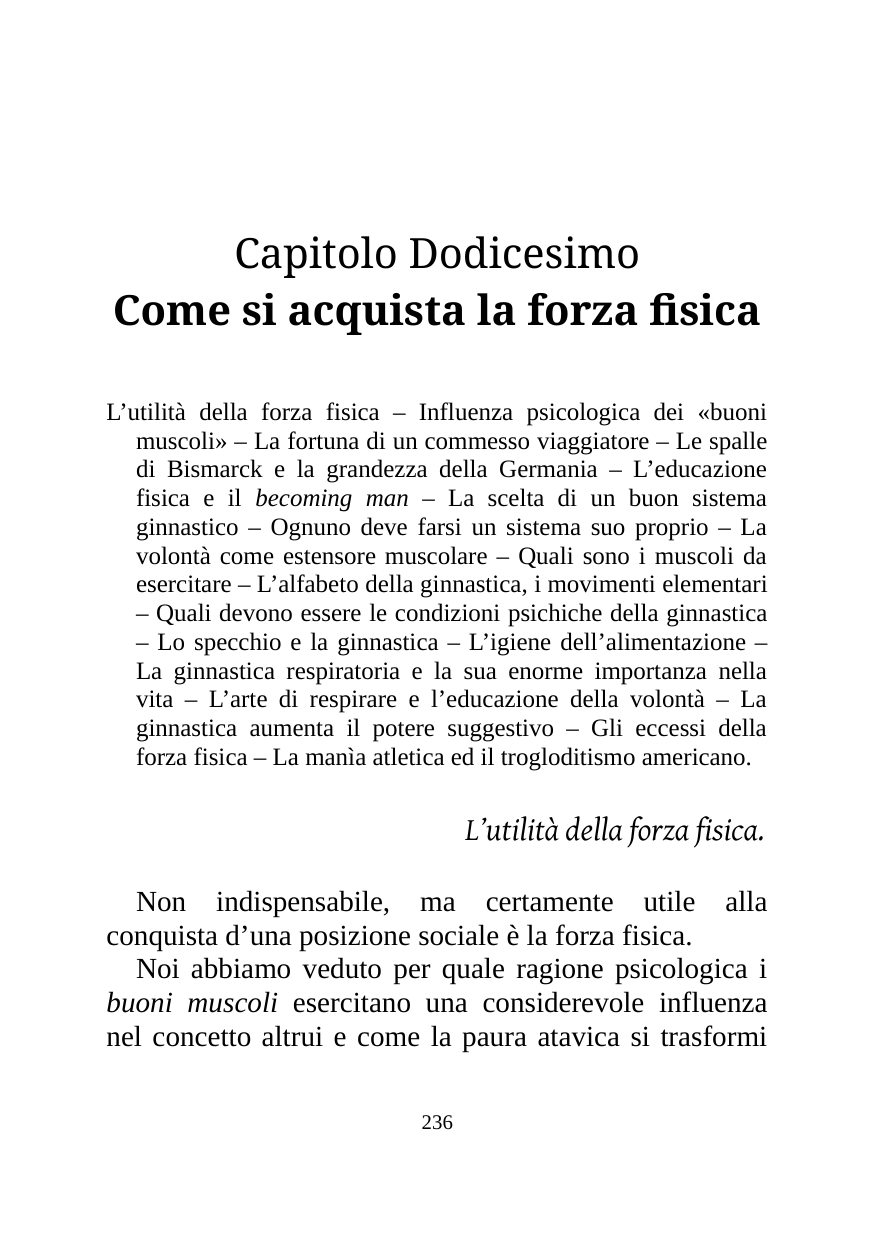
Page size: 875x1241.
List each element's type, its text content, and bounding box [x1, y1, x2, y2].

subtitle L’utilità della forza fisica. [106, 812, 768, 849]
text L’utilità della forza fisica – Influenza psicologica dei «buoni muscoli» – La fortuna di un commesso viaggiatore – Le spalle di Bismarck e la grandezza della Germania – L’educazione fisica e il becoming man – La scelta di un buon sistema ginnastico – Ognuno deve farsi un sistema suo proprio – La volontà come estensore muscolare – Quali sono i muscoli da esercitare – L’alfabeto della ginnastica, i movimenti elementari – Quali devono essere le condizioni psichiche della ginnastica – Lo specchio e la ginnastica – L’igiene dell’alimentazione – La ginnastica respiratoria e la sua enorme importanza nella vita – L’arte di respirare e l’educazione della volontà – La ginnastica aumenta il potere suggestivo – Gli eccessi della forza fisica – La manìa atletica ed il trogloditismo americano. [106, 397, 768, 771]
text Non indispensabile, ma certamente utile alla conquista d’una posizione sociale è la forza fisica. [106, 884, 768, 952]
subtitle Capitolo Dodicesimo Come si acquista la forza fisica [106, 224, 768, 338]
text Noi abbiamo veduto per quale ragione psicologica i buoni muscoli esercitano una considerevole influenza nel concetto altrui e come la paura atavica si trasformi [106, 952, 768, 1052]
